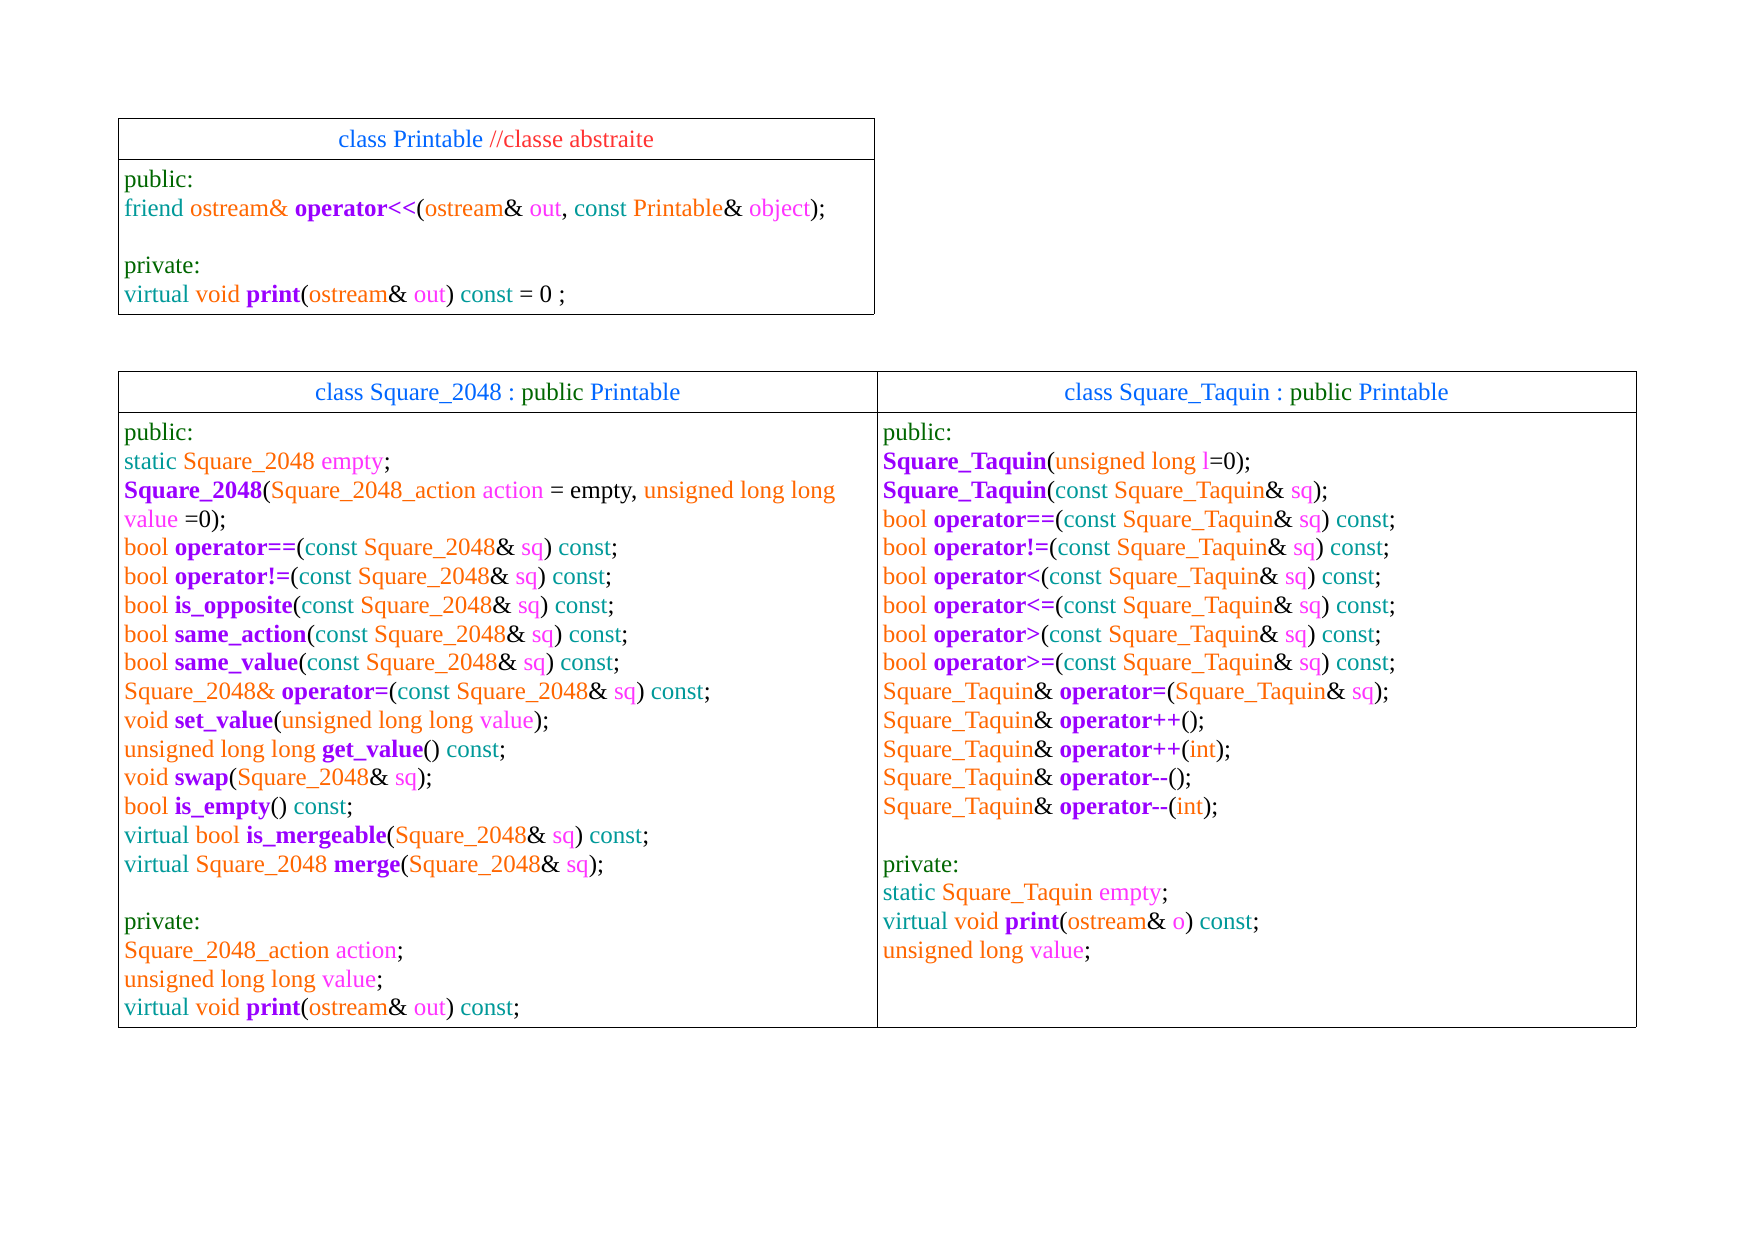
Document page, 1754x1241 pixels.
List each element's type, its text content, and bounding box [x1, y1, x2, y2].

table_header class Square_2048 : public Printable [119, 372, 877, 412]
table_header class Printable //classe abstraite [119, 119, 874, 158]
table_cell public: static Square_2048 empty; Square_2048(Square_2048_action action = empty, unsigned long long value =0); bool operator==(const Square_2048& sq) const; bool operator!=(const Square_2048& sq) const; bool is_opposite(const Square_2048& sq) const; bool same_action(const Square_2048& sq) const; bool same_value(const Square_2048& sq) const; Square_2048& operator=(const Square_2048& sq) const; void set_value(unsigned long long value); unsigned long long get_value() const; void swap(Square_2048& sq); bool is_empty() const; virtual bool is_mergeable(Square_2048& sq) const; virtual Square_2048 merge(Square_2048& sq); private: Square_2048_action action; unsigned long long value; virtual void print(ostream& out) const; [119, 413, 877, 1027]
table_cell public: friend ostream& operator<<(ostream& out, const Printable& object); private: virtual void print(ostream& out) const = 0 ; [119, 160, 874, 314]
table_header class Square_Taquin : public Printable [878, 372, 1636, 412]
table_cell public: Square_Taquin(unsigned long l=0); Square_Taquin(const Square_Taquin& sq); bool operator==(const Square_Taquin& sq) const; bool operator!=(const Square_Taquin& sq) const; bool operator<(const Square_Taquin& sq) const; bool operator<=(const Square_Taquin& sq) const; bool operator>(const Square_Taquin& sq) const; bool operator>=(const Square_Taquin& sq) const; Square_Taquin& operator=(Square_Taquin& sq); Square_Taquin& operator++(); Square_Taquin& operator++(int); Square_Taquin& operator--(); Square_Taquin& operator--(int); private: static Square_Taquin empty; virtual void print(ostream& o) const; unsigned long value; [878, 413, 1636, 1027]
